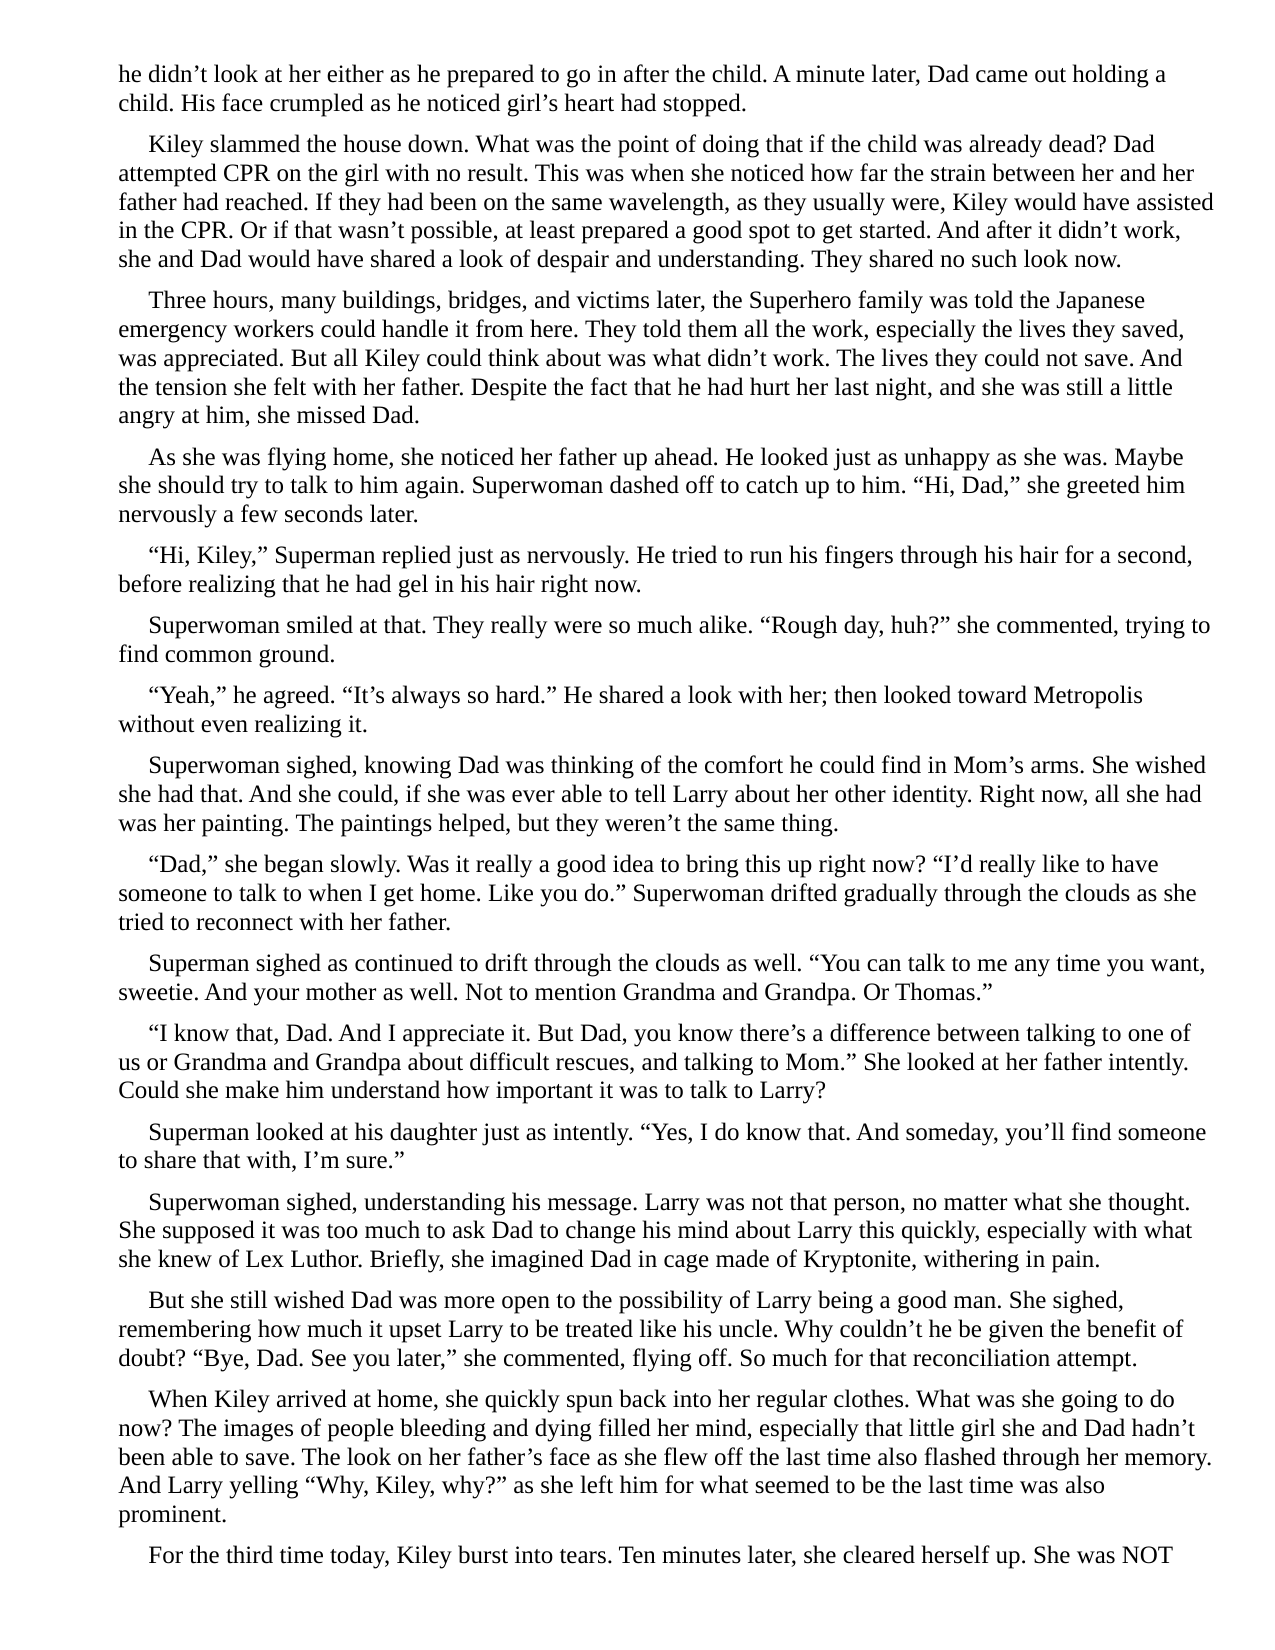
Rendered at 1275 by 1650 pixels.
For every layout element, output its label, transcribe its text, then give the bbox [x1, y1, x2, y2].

text he didn’t look at her either as he prepared to go in after the child. A minute later, Dad came out holding a child. His face crumpled as he noticed girl’s heart had stopped. [118, 59, 1216, 117]
text “Dad,” she began slowly. Was it really a good idea to bring this up right now? “I’d really like to have someone to talk to when I get home. Like you do.” Superwoman drifted gradually through the clouds as she tried to reconnect with her father. [118, 849, 1216, 935]
text For the third time today, Kiley burst into tears. Ten minutes later, she cleared herself up. She was NOT [118, 1540, 1216, 1569]
text Three hours, many buildings, bridges, and victims later, the Superhero family was told the Japanese emergency workers could handle it from here. They told them all the work, especially the lives they saved, was appreciated. But all Kiley could think about was what didn’t work. The lives they could not save. And the tension she felt with her father. Despite the fact that he had hurt her last night, and she was still a little angry at him, she missed Dad. [118, 285, 1216, 429]
text “Yeah,” he agreed. “It’s always so hard.” He shared a look with her; then looked toward Metropolis without even realizing it. [118, 680, 1216, 738]
text Kiley slammed the house down. What was the point of doing that if the child was already dead? Dad attempted CPR on the girl with no result. This was when she noticed how far the strain between her and her father had reached. If they had been on the same wavelength, as they usually were, Kiley would have assisted in the CPR. Or if that wasn’t possible, at least prepared a good spot to get started. And after it didn’t work, she and Dad would have shared a look of despair and understanding. They shared no such look now. [118, 129, 1216, 273]
text Superman sighed as continued to drift through the clouds as well. “You can talk to me any time you want, sweetie. And your mother as well. Not to mention Grandma and Grandpa. Or Thomas.” [118, 948, 1216, 1005]
text As she was flying home, she noticed her father up ahead. He looked just as unhappy as she was. Maybe she should try to talk to him again. Superwoman dashed off to catch up to him. “Hi, Dad,” she greeted him nervously a few seconds later. [118, 442, 1216, 528]
text Superman looked at his daughter just as intently. “Yes, I do know that. And someday, you’ll find someone to share that with, I’m sure.” [118, 1117, 1216, 1174]
text “Hi, Kiley,” Superman replied just as nervously. He tried to run his fingers through his hair for a second, before realizing that he had gel in his hair right now. [118, 540, 1216, 598]
text When Kiley arrived at home, she quickly spun back into her regular clothes. What was she going to do now? The images of people bleeding and dying filled her mind, especially that little girl she and Dad hadn’t been able to save. The look on her father’s face as she flew off the last time also flashed through her memory. And Larry yelling “Why, Kiley, why?” as she left him for what seemed to be the last time was also prominent. [118, 1384, 1216, 1528]
text But she still wished Dad was more open to the possibility of Larry being a good man. She sighed, remembering how much it upset Larry to be treated like his uncle. Why couldn’t he be given the benefit of doubt? “Bye, Dad. See you later,” she commented, flying off. So much for that reconciliation attempt. [118, 1285, 1216, 1372]
text “I know that, Dad. And I appreciate it. But Dad, you know there’s a difference between talking to one of us or Grandma and Grandpa about difficult rescues, and talking to Mom.” She looked at her father intently. Could she make him understand how important it was to talk to Larry? [118, 1018, 1216, 1104]
text Superwoman sighed, knowing Dad was thinking of the comfort he could find in Mom’s arms. She wished she had that. And she could, if she was ever able to tell Larry about her other identity. Right now, all she had was her painting. The paintings helped, but they weren’t the same thing. [118, 750, 1216, 837]
text Superwoman smiled at that. They really were so much alike. “Rough day, huh?” she commented, trying to find common ground. [118, 610, 1216, 668]
text Superwoman sighed, understanding his message. Larry was not that person, no matter what she thought. She supposed it was too much to ask Dad to change his mind about Larry this quickly, especially with what she knew of Lex Luthor. Briefly, she imagined Dad in cage made of Kryptonite, withering in pain. [118, 1187, 1216, 1273]
